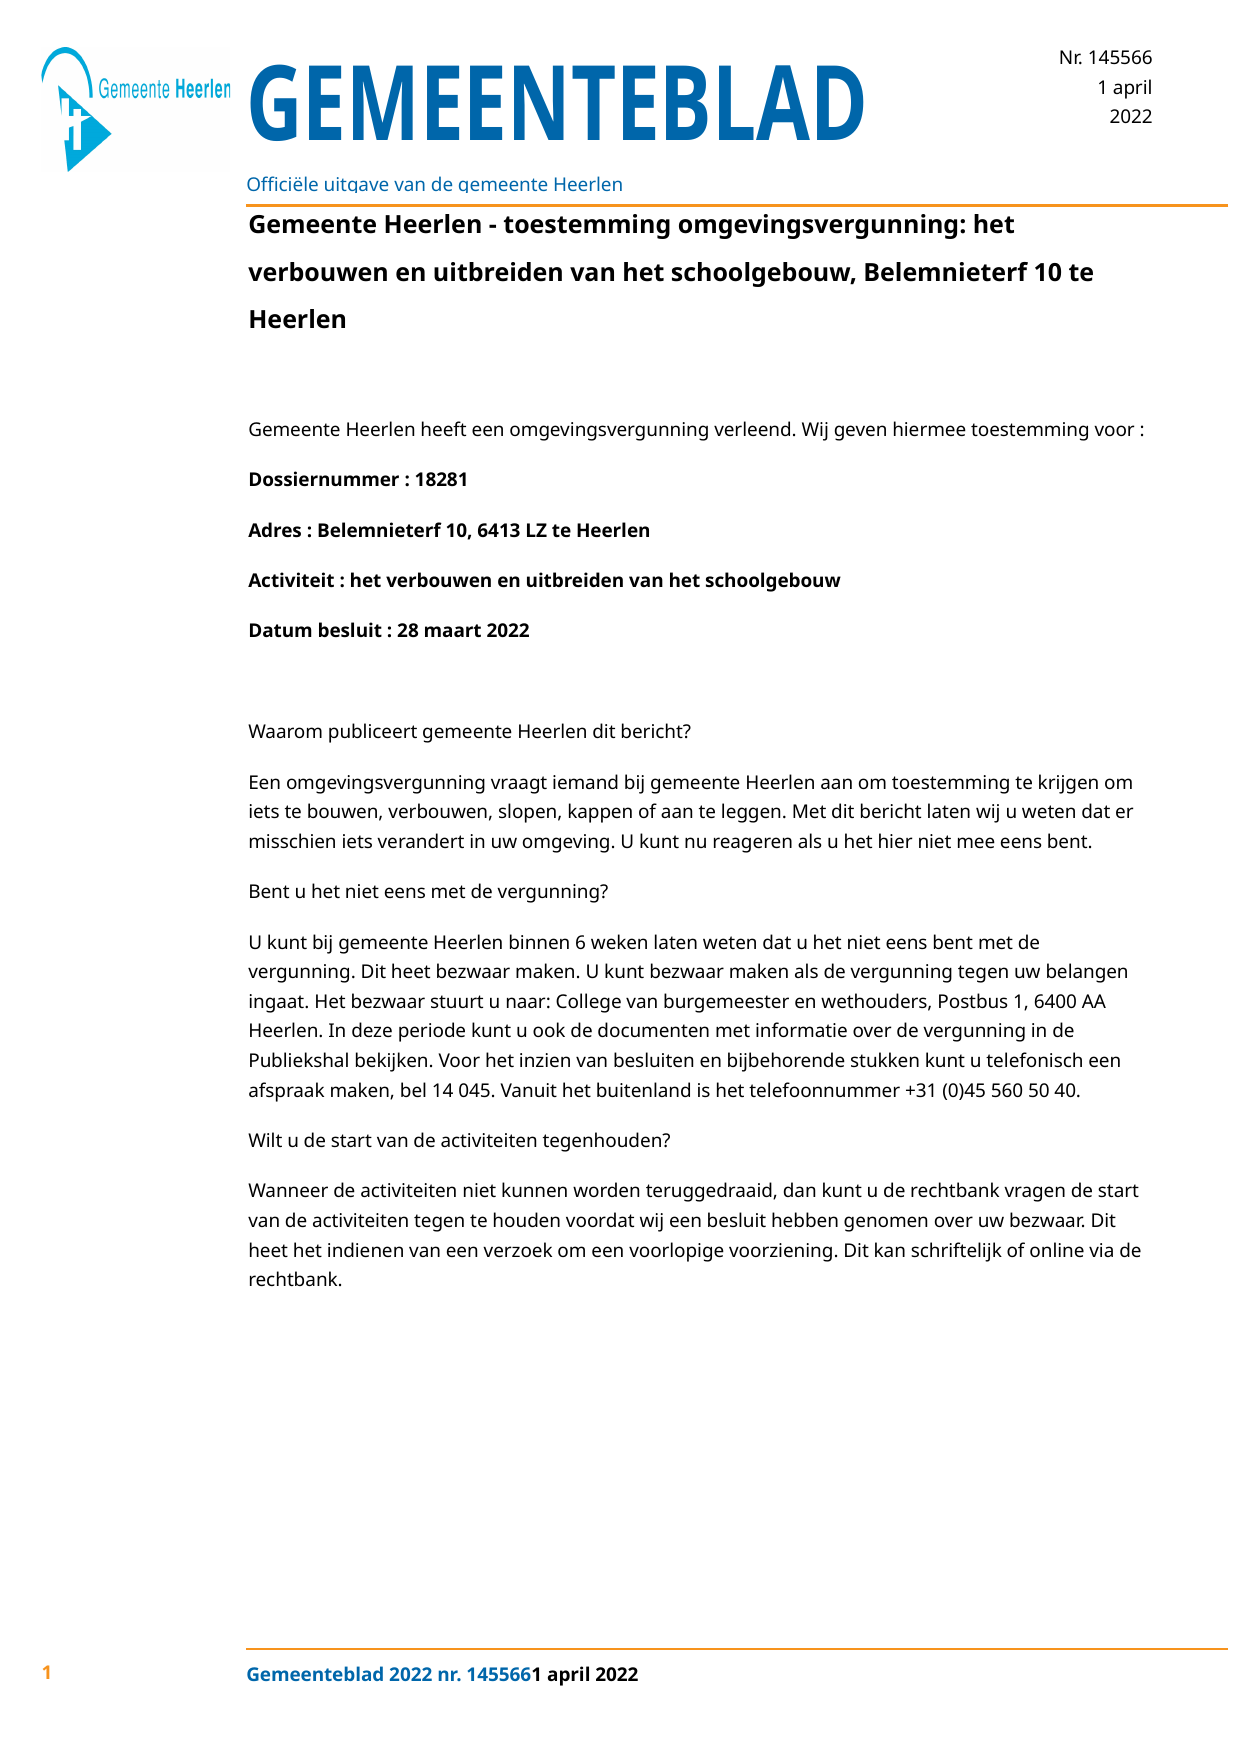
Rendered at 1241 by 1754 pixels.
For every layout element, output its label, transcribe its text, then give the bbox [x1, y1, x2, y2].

text Dossiernummer : 18281 [248, 466, 1152, 492]
picture [41, 47, 231, 172]
text Gemeente Heerlen heeft een omgevingsvergunning verleend. Wij geven hiermee toestemming voor : [248, 416, 1152, 442]
text U kunt bij gemeente Heerlen binnen 6 weken laten weten dat u het niet eens bent met de vergunning. Dit heet bezwaar maken. U kunt bezwaar maken als de vergunning tegen uw belangen ingaat. Het bezwaar stuurt u naar: College van burgemeester en wethouders, Postbus 1, 6400 AA Heerlen. In deze periode kunt u ook de documenten met informatie over de vergunning in de Publiekshal bekijken. Voor het inzien van besluiten en bijbehorende stukken kunt u telefonisch een afspraak maken, bel 14 045. Vanuit het buitenland is het telefoonnummer +31 (0)45 560 50 40. [248, 929, 1152, 1102]
text Wanneer de activiteiten niet kunnen worden teruggedraaid, dan kunt u de rechtbank vragen de start van de activiteiten tegen te houden voordat wij een besluit hebben genomen over uw bezwaar. Dit heet het indienen van een verzoek om een voorlopige voorziening. Dit kan schriftelijk of online via de rechtbank. [248, 1178, 1152, 1292]
text Activiteit : het verbouwen en uitbreiden van het schoolgebouw [248, 567, 1152, 593]
text Adres : Belemnieterf 10, 6413 LZ te Heerlen [248, 517, 1152, 542]
text Een omgevingsvergunning vraagt iemand bij gemeente Heerlen aan om toestemming te krijgen om iets te bouwen, verbouwen, slopen, kappen of aan te leggen. Met dit bericht laten wij u weten dat er misschien iets verandert in uw omgeving. U kunt nu reageren als u het hier niet mee eens bent. [248, 769, 1152, 854]
text Gemeente Heerlen - toestemming omgevingsvergunning: het verbouwen en uitbreiden van het schoolgebouw, Belemnieterf 10 te Heerlen [248, 207, 1152, 336]
text Bent u het niet eens met de vergunning? [248, 878, 1152, 904]
text Datum besluit : 28 maart 2022 [248, 618, 1152, 643]
text Wilt u de start van de activiteiten tegenhouden? [248, 1127, 1152, 1153]
text Waarom publiceert gemeente Heerlen dit bericht? [248, 718, 1152, 744]
picture [41, 47, 59, 70]
